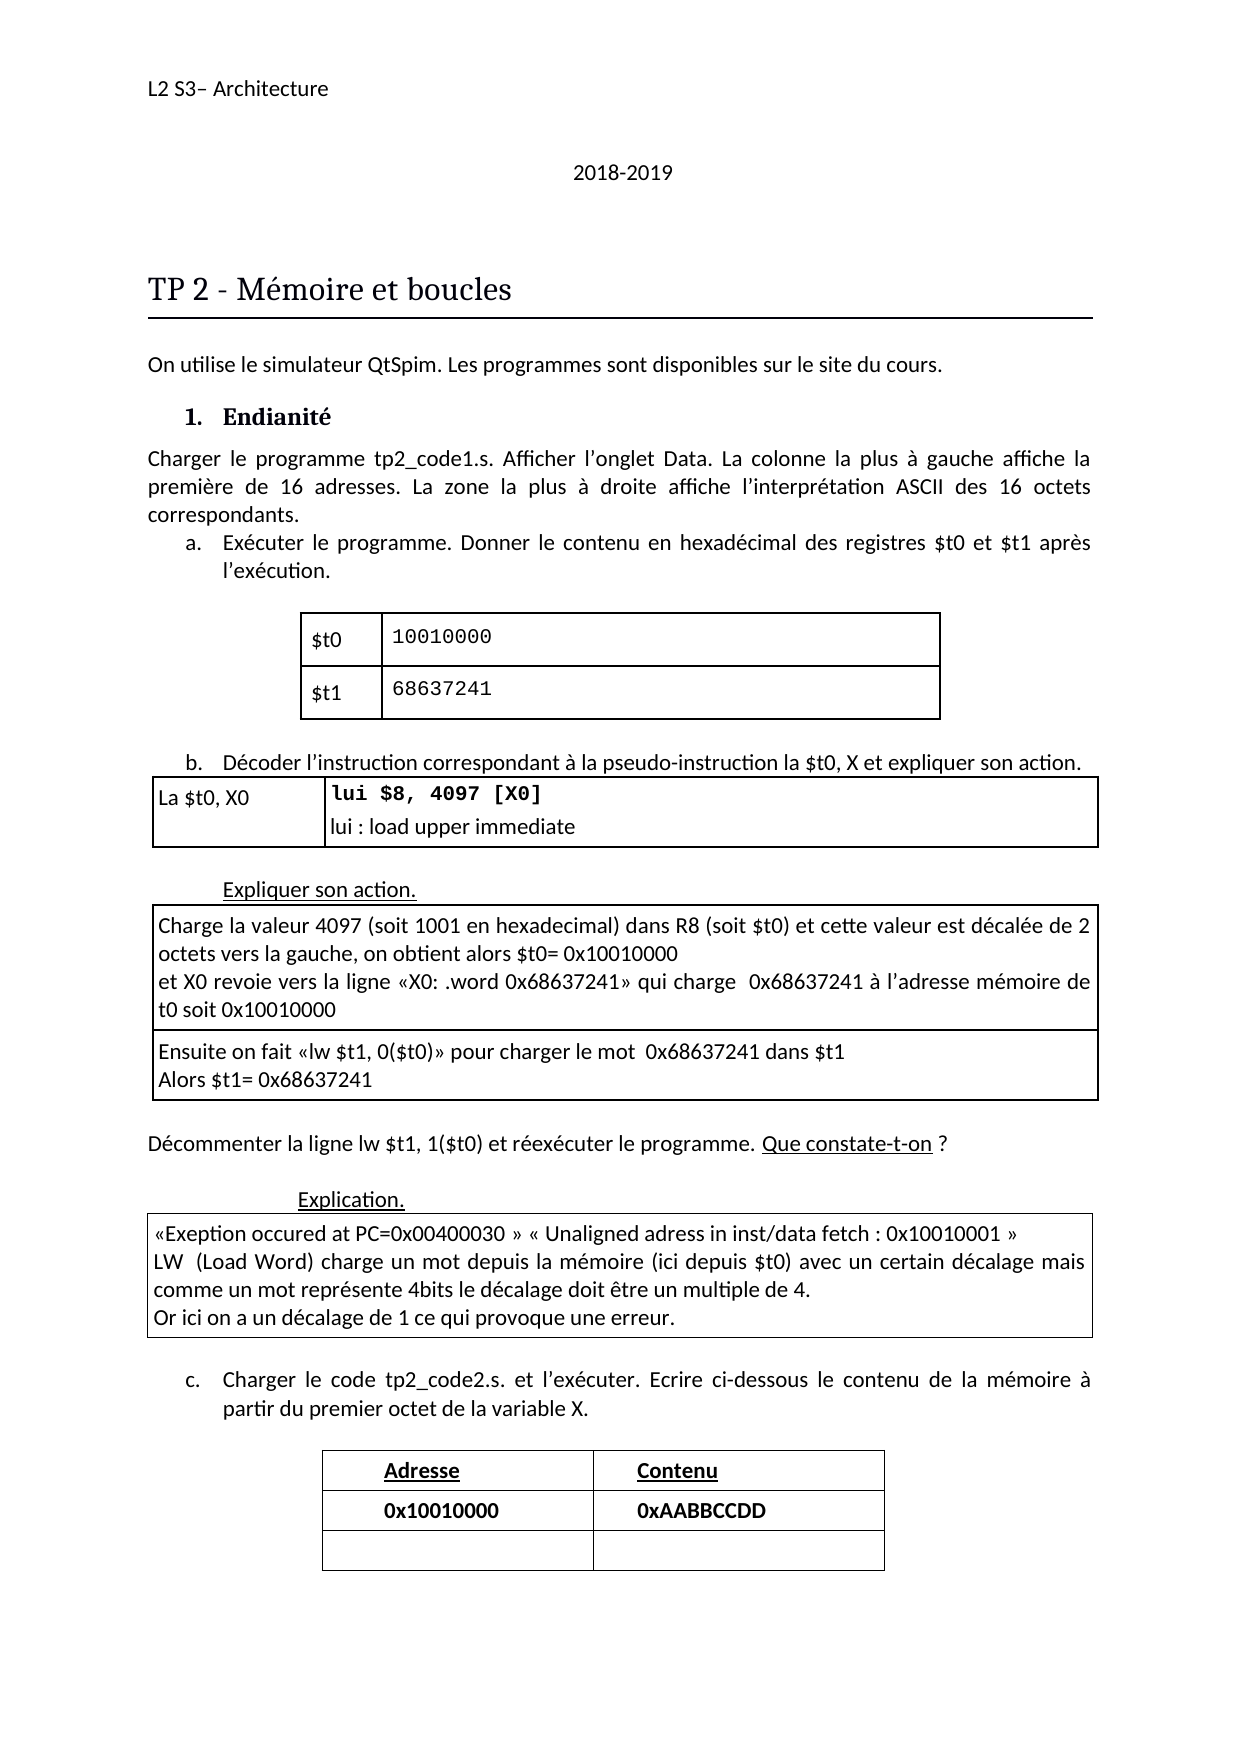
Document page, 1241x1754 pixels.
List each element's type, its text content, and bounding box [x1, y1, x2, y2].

list Décoder l’instruction correspondant à la pseudo-instruction la $t0, X et expliquer son action. [185, 748, 1093, 776]
list Exécuter le programme. Donner le contenu en hexadécimal des registres $t0 et $t1 après l’exécution. [185, 528, 1093, 584]
table_cell Ensuite on fait «lw $t1, 0($t0)» pour charger le mot 0x68637241 dans $t1 Alors $t1= 0x68637241 [154, 1031, 1097, 1099]
table_cell 0xAABBCCDD [594, 1491, 884, 1530]
table_header $t0 [302, 614, 381, 665]
table_cell [323, 1531, 593, 1570]
table_cell 0x10010000 [323, 1491, 593, 1530]
text Décommenter la ligne lw $t1, 1($t0) et réexécuter le programme. Que constate-t-on ? [148, 1129, 1093, 1157]
subtitle Endianité [185, 403, 1093, 432]
table_cell [594, 1531, 884, 1570]
list Expliquer son action. [223, 876, 1093, 904]
table_header «Exeption occured at PC=0x00400030 » « Unaligned adress in inst/data fetch : 0x10010001 » LW (Load Word) charge un mot depuis la mémoire (ici depuis $t0) avec un certain décalage mais comme un mot représente 4bits le décalage doit être un multiple de 4. Or ici on a un décalage de 1 ce qui provoque une erreur. [148, 1214, 1092, 1337]
table_header lui $8, 4097 [X0] lui : load upper immediate [326, 778, 1097, 846]
table_header Adresse [323, 1451, 593, 1490]
list Charger le code tp2_code2.s. et l’exécuter. Ecrire ci-dessous le contenu de la mémoire à partir du premier octet de la variable X. [185, 1366, 1093, 1422]
list Explication. [298, 1185, 1093, 1213]
table_header 10010000 [383, 614, 939, 665]
title TP 2 - Mémoire et boucles [148, 270, 1093, 317]
table_header Contenu [594, 1451, 884, 1490]
text On utilise le simulateur QtSpim. Les programmes sont disponibles sur le site du cours. [148, 350, 1093, 378]
text Charger le programme tp2_code1.s. Afficher l’onglet Data. La colonne la plus à gauche affiche la première de 16 adresses. La zone la plus à droite affiche l’interprétation ASCII des 16 octets correspondants. [148, 444, 1093, 528]
table_header La $t0, X0 [154, 778, 324, 846]
table_header Charge la valeur 4097 (soit 1001 en hexadecimal) dans R8 (soit $t0) et cette valeur est décalée de 2 octets vers la gauche, on obtient alors $t0= 0x10010000 et X0 revoie vers la ligne «X0: .word 0x68637241» qui charge 0x68637241 à l’adresse mémoire de t0 soit 0x10010000 [154, 906, 1097, 1029]
table_cell 68637241 [383, 667, 939, 717]
table_cell $t1 [302, 667, 381, 717]
